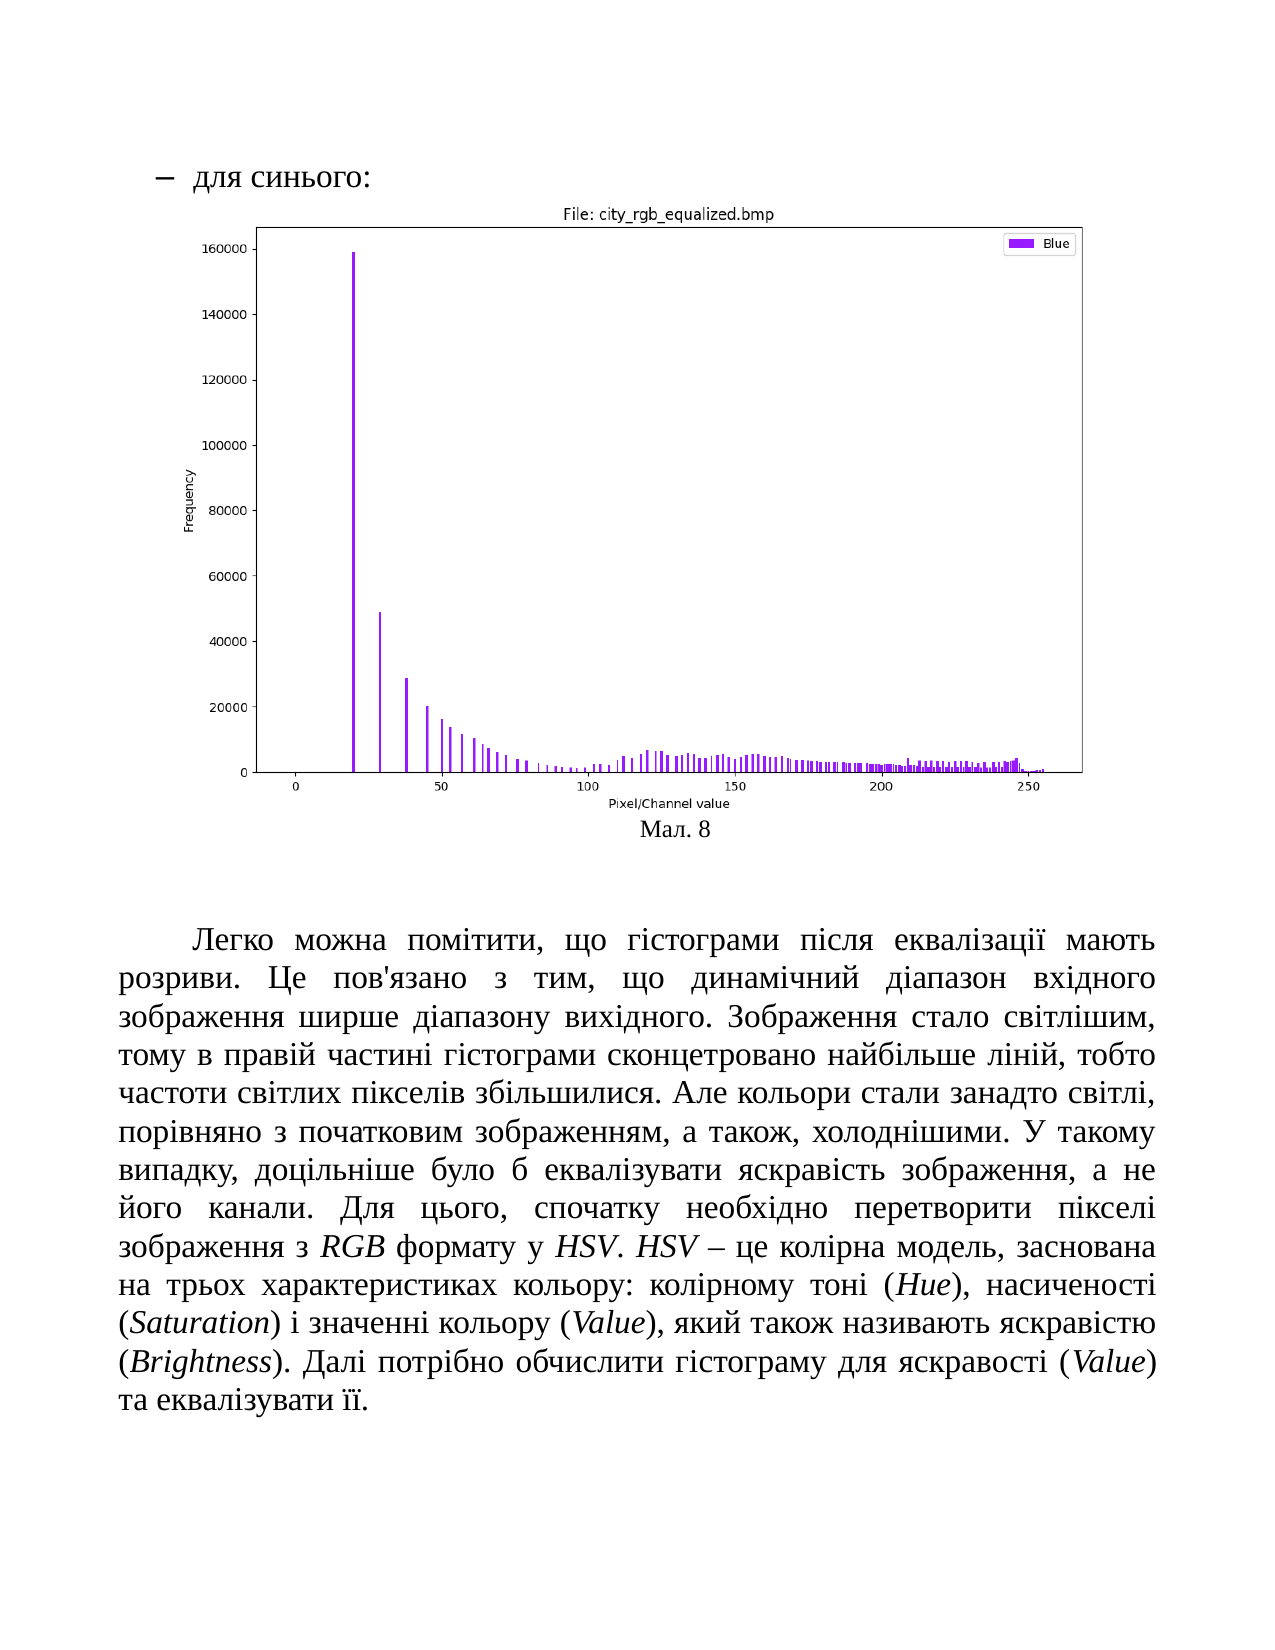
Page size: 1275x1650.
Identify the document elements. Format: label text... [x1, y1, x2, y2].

picture [160, 199, 1106, 814]
list для синього: [156, 156, 1157, 195]
text Легко можна помітити, що гістограми після еквалізації мають розриви. Це пов'язано з тим, що динамічний діапазон вхідного зображення ширше діапазону вихідного. Зображення стало світлішим, тому в правій частині гістограми сконцетровано найбільше ліній, тобто частоти світлих пікселів збільшилися. Але кольори стали занадто світлі, порівняно з початковим зображенням, а також, холоднішими. У такому випадку, доцільніше було б еквалізувати яскравість зображення, а не його канали. Для цього, спочатку необхідно перетворити пікселі зображення з RGB формату у HSV. HSV – це колірна модель, заснована на трьох характеристиках кольору: колірному тоні (Hue), насиченості (Saturation) і значенні кольору (Value), який також називають яскравістю (Brightness). Далі потрібно обчислити гістограму для яскравості (Value) та еквалізувати її. [118, 919, 1157, 1418]
list Мал. 8 [156, 814, 1157, 843]
